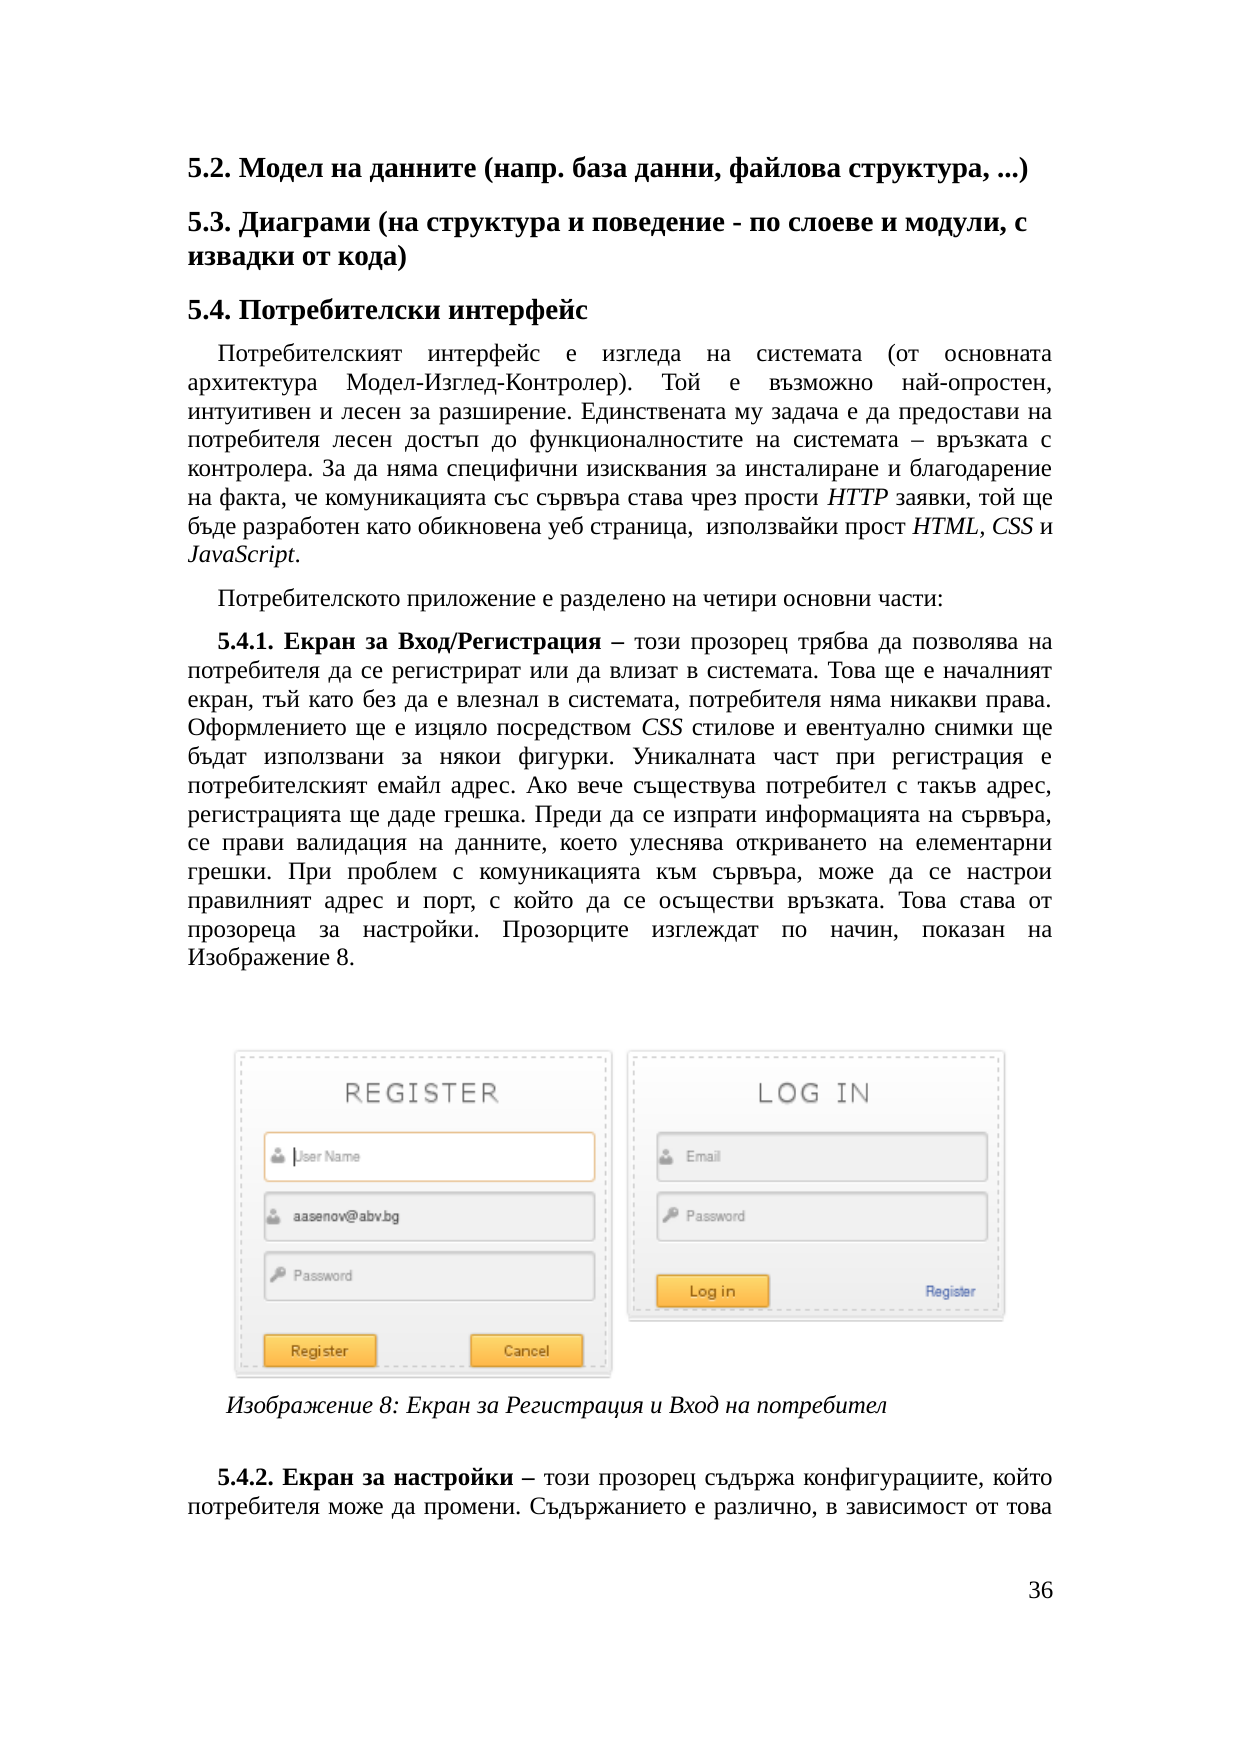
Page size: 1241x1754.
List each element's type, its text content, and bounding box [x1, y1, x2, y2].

text Изображение 8: Екран за Регистрация и Вход на потребител [226, 1391, 1015, 1419]
subtitle 5.4. Потребителски интерфейс [187, 292, 1053, 326]
text 5.4.2. Екран за настройки – този прозорец съдържа конфигурациите, който потребителя може да промени. Съдържанието е различно, в зависимост от това [187, 1462, 1053, 1520]
subtitle 5.3. Диаграми (на структура и поведение - по слоеве и модули, с извадки от кода) [187, 204, 1053, 271]
picture [225, 1041, 1015, 1391]
text Потребителското приложение е разделено на четири основни части: [187, 583, 1053, 612]
text 5.4.1. Екран за Вход/Регистрация – този прозорец трябва да позволява на потребителя да се регистрират или да влизат в системата. Това ще е началният екран, тъй като без да е влезнал в системата, потребителя няма никакви права. Оформлението ще е изцяло посредством CSS стилове и евентуално снимки ще бъдат използвани за някои фигурки. Уникалната част при регистрация е потребителският емайл адрес. Ако вече съществува потребител с такъв адрес, регистрацията ще даде грешка. Преди да се изпрати информацията на сървъра, се прави валидация на данните, което улеснява откриването на елементарни грешки. При проблем с комуникацията към сървъра, може да се настрои правилният адрес и порт, с който да се осъществи връзката. Това става от прозореца за настройки. Прозорците изглеждат по начин, показан на Изображение 8. [187, 626, 1053, 971]
subtitle 5.2. Модел на данните (напр. база данни, файлова структура, ...) [187, 150, 1053, 183]
text Потребителският интерфейс е изгледа на системата (от основната архитектура Модел-Изглед-Контролер). Той е възможно най-опростен, интуитивен и лесен за разширение. Единствената му задача е да предостави на потребителя лесен достъп до функционалностите на системата – връзката с контролера. За да няма специфични изисквания за инсталиране и благодарение на факта, че комуникацията със сървъра става чрез прости HTTP заявки, той ще бъде разработен като обикновена уеб страница, използвайки прост HTML, CSS и JavaScript. [187, 338, 1053, 568]
